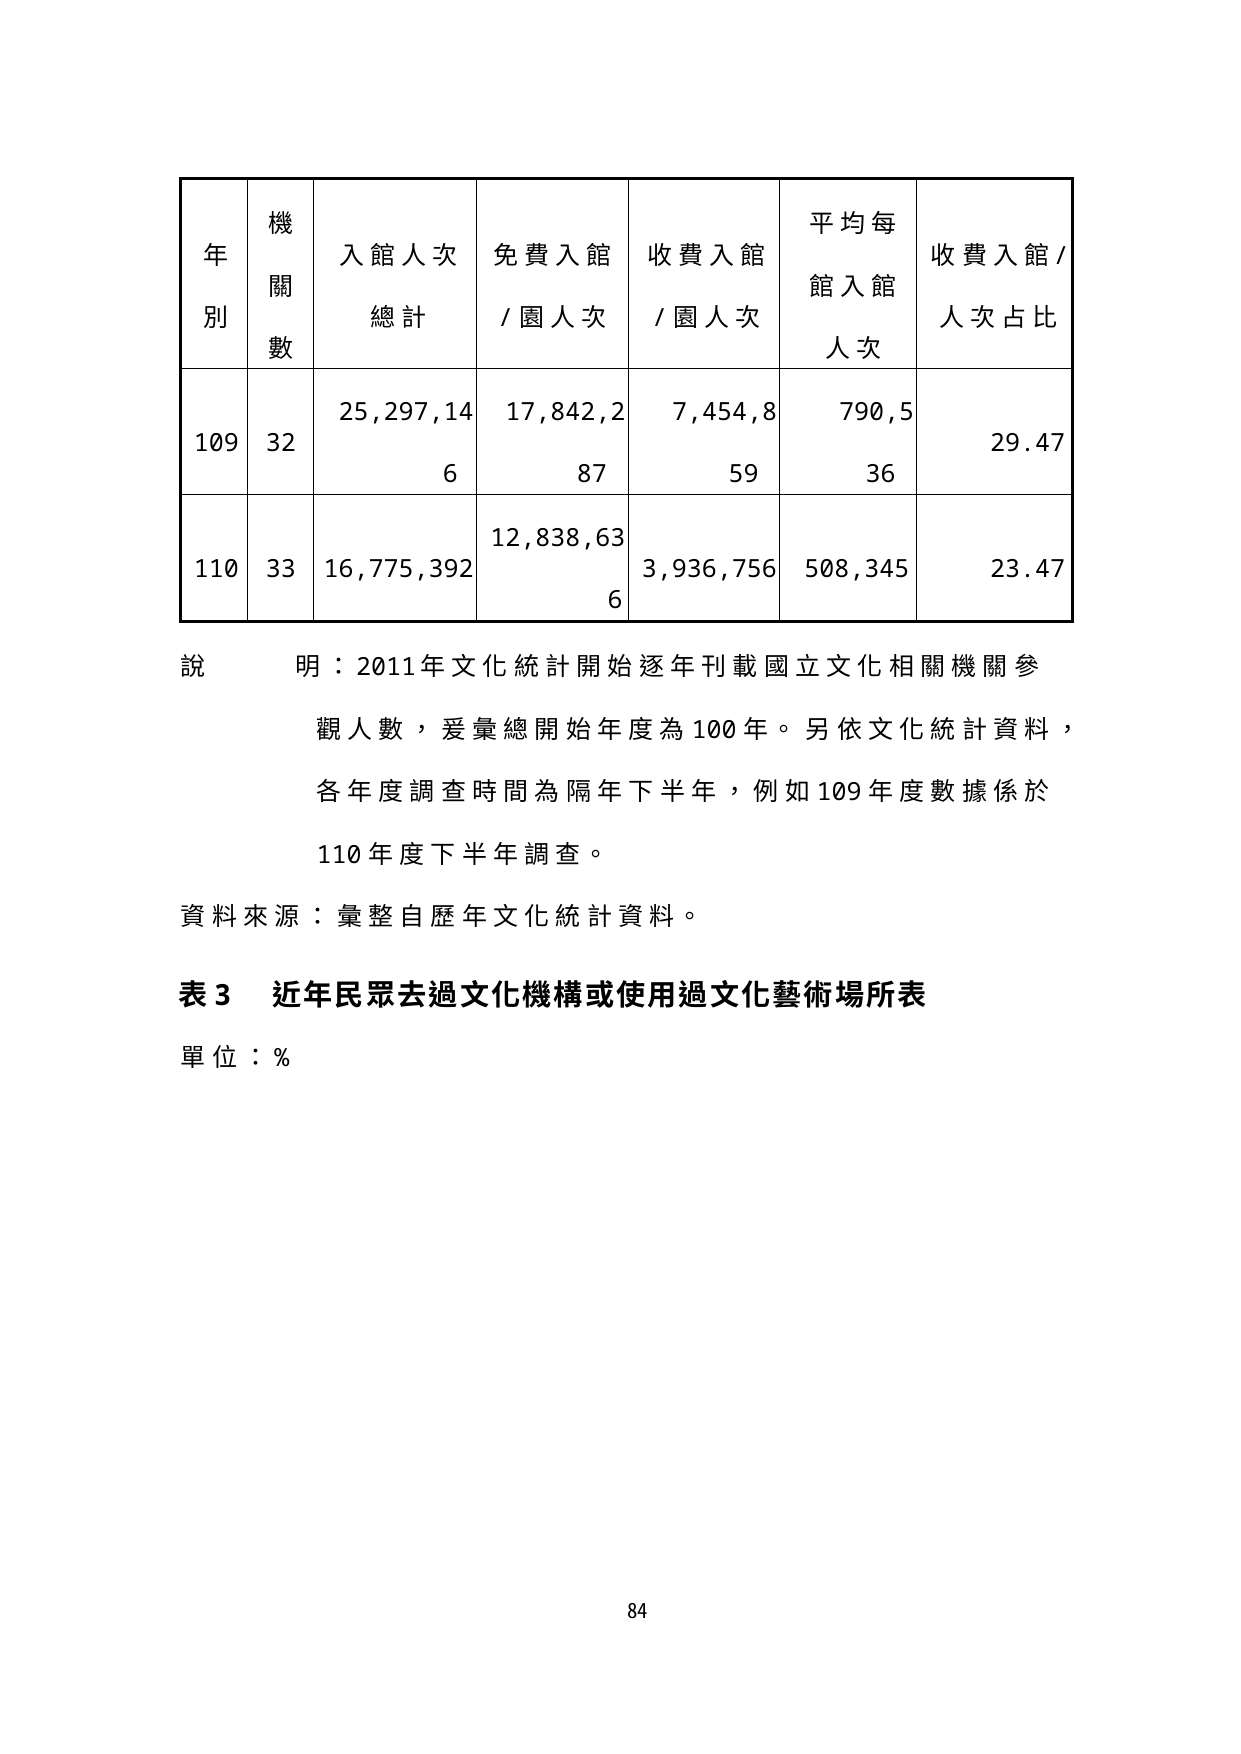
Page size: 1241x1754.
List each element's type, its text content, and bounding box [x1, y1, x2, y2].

table_cell 12,838,636 [477, 495, 628, 620]
table_cell 7,454,859 [629, 369, 779, 494]
table_cell 17,842,287 [477, 369, 628, 494]
table_cell 16,775,392 [314, 495, 476, 620]
table_cell 23.47 [917, 495, 1071, 620]
table_cell 109 [182, 369, 247, 494]
table_header 收費入館 /園人次 [629, 180, 779, 368]
text 表3 近年民眾去過文化機構或使用過文化藝術場所表 單位：% [177, 952, 1063, 1077]
text 資料來源：彙整自歷年文化統計資料。 [177, 873, 1063, 936]
table_header 收費入館/人次占比 [917, 180, 1071, 368]
table_header 免費入館 /園人次 [477, 180, 628, 368]
table_cell 29.47 [917, 369, 1071, 494]
table_header 平均每館入館人次 [780, 180, 916, 368]
table_cell 110 [182, 495, 247, 620]
table_header 機關數 [248, 180, 313, 368]
table_cell 25,297,146 [314, 369, 476, 494]
table_cell 790,536 [780, 369, 916, 494]
table_header 入館人次總計 [314, 180, 476, 368]
table_header 年別 [182, 180, 247, 368]
text 說 明：2011年文化統計開始逐年刊載國立文化相關機關參觀人數，爰彙總開始年度為100年。另依文化統計資料，各年度調查時間為隔年下半年，例如109年度數據係於110年度下半年調查。 [177, 623, 1063, 873]
table_cell 3,936,756 [629, 495, 779, 620]
table_cell 508,345 [780, 495, 916, 620]
table_cell 32 [248, 369, 313, 494]
table_cell 33 [248, 495, 313, 620]
